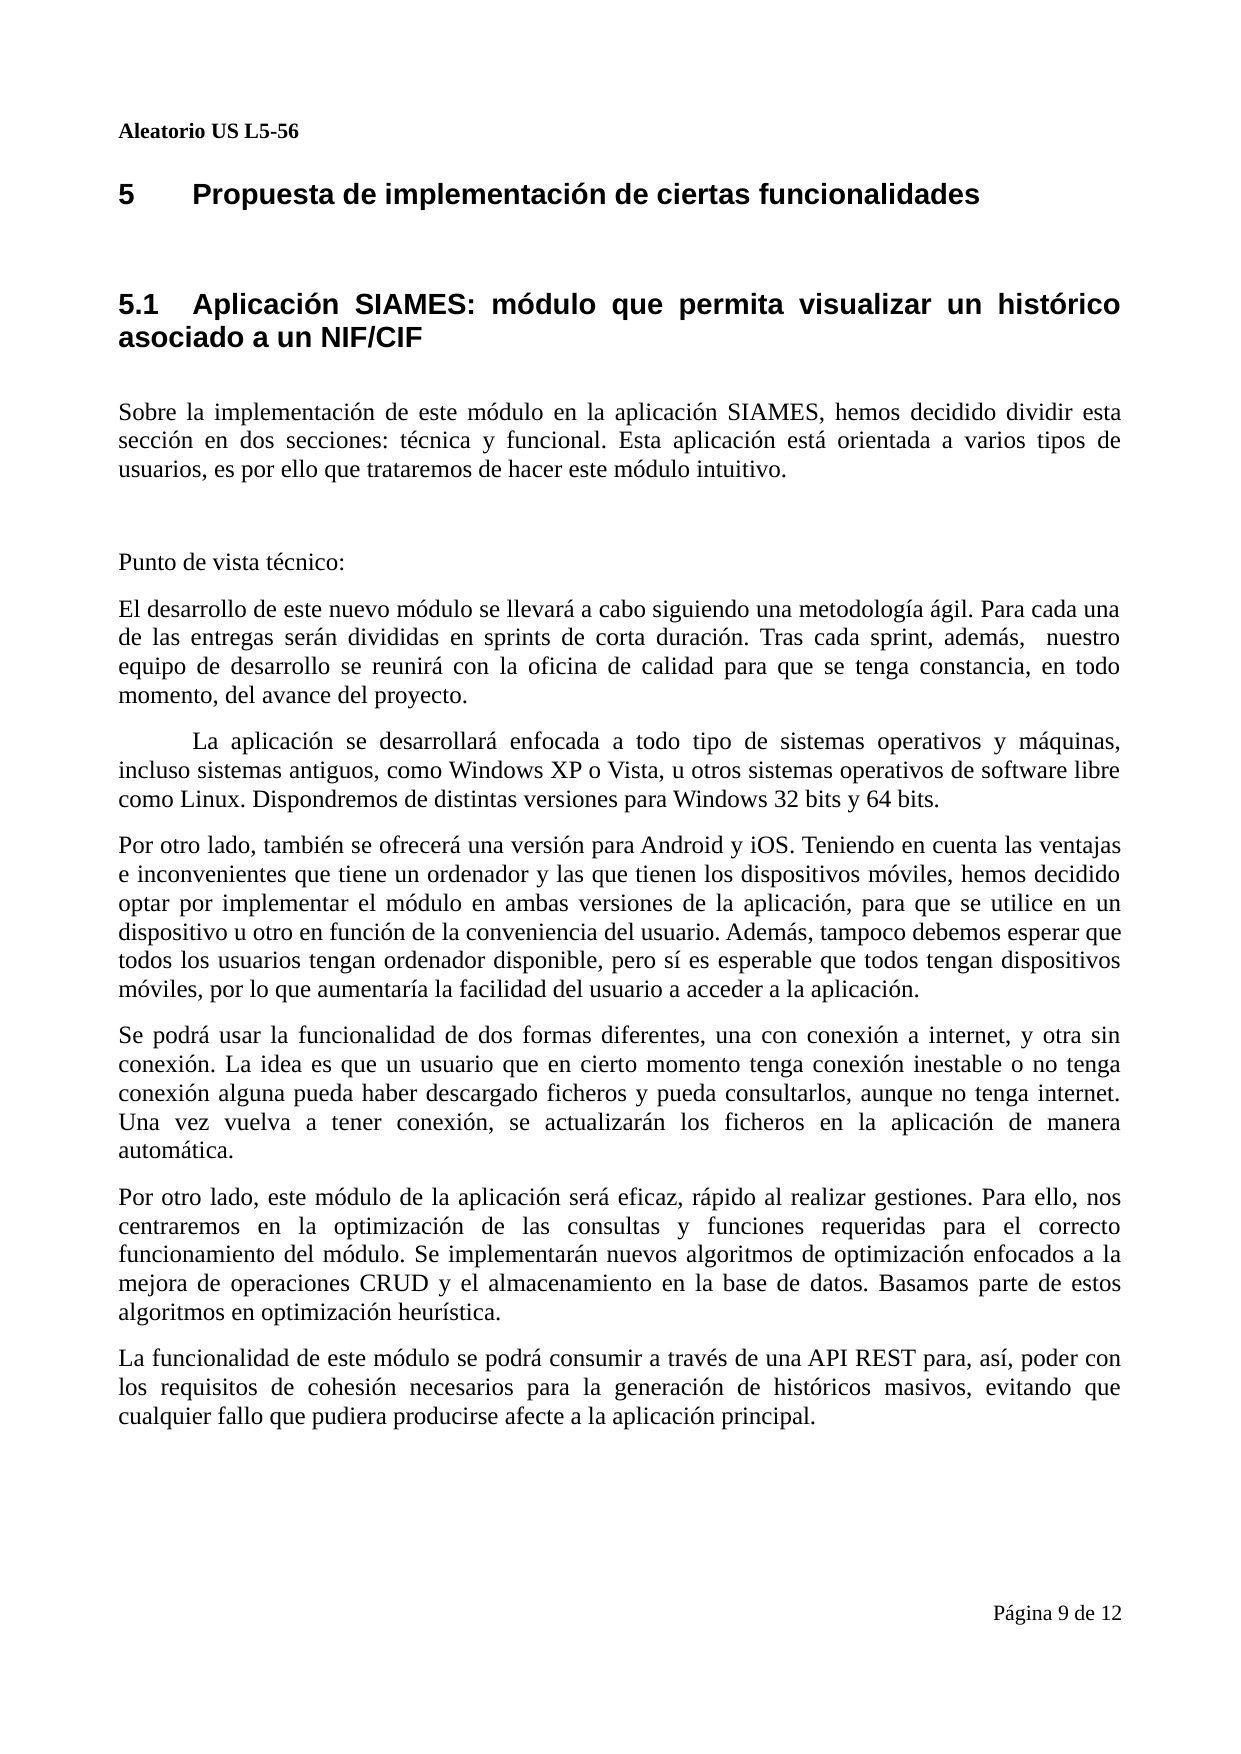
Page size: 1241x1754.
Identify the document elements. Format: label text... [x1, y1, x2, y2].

text Se podrá usar la funcionalidad de dos formas diferentes, una con conexión a internet, y otra sin conexión. La idea es que un usuario que en cierto momento tenga conexión inestable o no tenga conexión alguna pueda haber descargado ficheros y pueda consultarlos, aunque no tenga internet. Una vez vuelva a tener conexión, se actualizarán los ficheros en la aplicación de manera automática. [118, 1021, 1122, 1164]
text La aplicación se desarrollará enfocada a todo tipo de sistemas operativos y máquinas, incluso sistemas antiguos, como Windows XP o Vista, u otros sistemas operativos de software libre como Linux. Dispondremos de distintas versiones para Windows 32 bits y 64 bits. [118, 726, 1122, 813]
text El desarrollo de este nuevo módulo se llevará a cabo siguiendo una metodología ágil. Para cada una de las entregas serán divididas en sprints de corta duración. Tras cada sprint, además, nuestro equipo de desarrollo se reunirá con la oficina de calidad para que se tenga constancia, en todo momento, del avance del proyecto. [118, 594, 1122, 709]
text La funcionalidad de este módulo se podrá consumir a través de una API REST para, así, poder con los requisitos de cohesión necesarios para la generación de históricos masivos, evitando que cualquier fallo que pudiera producirse afecte a la aplicación principal. [118, 1343, 1122, 1430]
subtitle Aplicación SIAMES: módulo que permita visualizar un histórico asociado a un NIF/CIF [118, 287, 1122, 354]
subtitle Propuesta de implementación de ciertas funcionalidades [118, 177, 1122, 211]
text Por otro lado, también se ofrecerá una versión para Android y iOS. Teniendo en cuenta las ventajas e inconvenientes que tiene un ordenador y las que tienen los dispositivos móviles, hemos decidido optar por implementar el módulo en ambas versiones de la aplicación, para que se utilice en un dispositivo u otro en función de la conveniencia del usuario. Además, tampoco debemos esperar que todos los usuarios tengan ordenador disponible, pero sí es esperable que todos tengan dispositivos móviles, por lo que aumentaría la facilidad del usuario a acceder a la aplicación. [118, 830, 1122, 1003]
text Punto de vista técnico: [118, 547, 1122, 576]
text Sobre la implementación de este módulo en la aplicación SIAMES, hemos decidido dividir esta sección en dos secciones: técnica y funcional. Esta aplicación está orientada a varios tipos de usuarios, es por ello que trataremos de hacer este módulo intuitivo. [118, 397, 1122, 483]
text Por otro lado, este módulo de la aplicación será eficaz, rápido al realizar gestiones. Para ello, nos centraremos en la optimización de las consultas y funciones requeridas para el correcto funcionamiento del módulo. Se implementarán nuevos algoritmos de optimización enfocados a la mejora de operaciones CRUD y el almacenamiento en la base de datos. Basamos parte de estos algoritmos en optimización heurística. [118, 1182, 1122, 1326]
